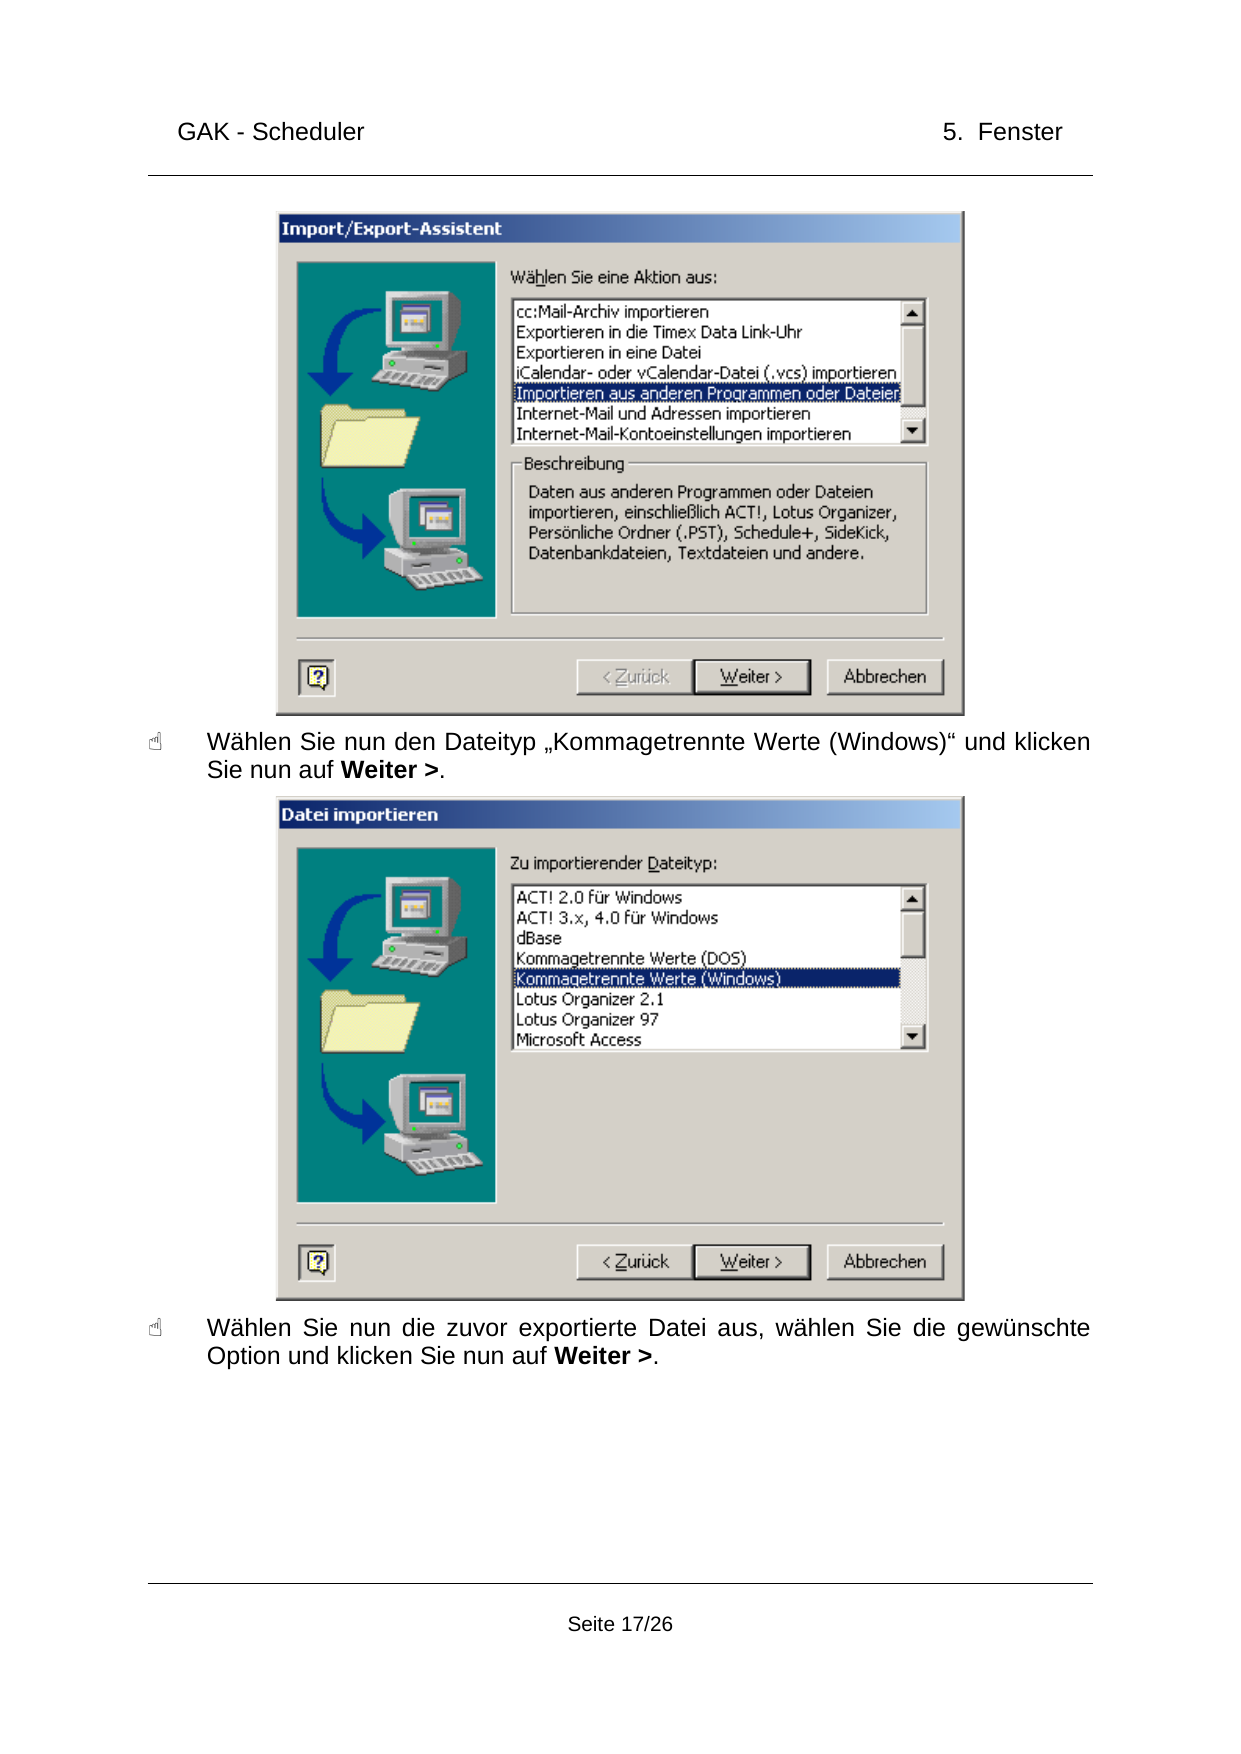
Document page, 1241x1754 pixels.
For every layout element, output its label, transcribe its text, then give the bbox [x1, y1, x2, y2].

picture [275, 211, 965, 716]
picture [275, 796, 965, 1301]
list Wählen Sie nun die zuvor exportierte Datei aus, wählen Sie die gewünschte Option und klicken Sie nun auf Weiter >. [148, 1313, 1093, 1369]
list Wählen Sie nun den Dateityp „Kommagetrennte Werte (Windows)“ und klicken Sie nun auf Weiter >. [148, 728, 1093, 784]
